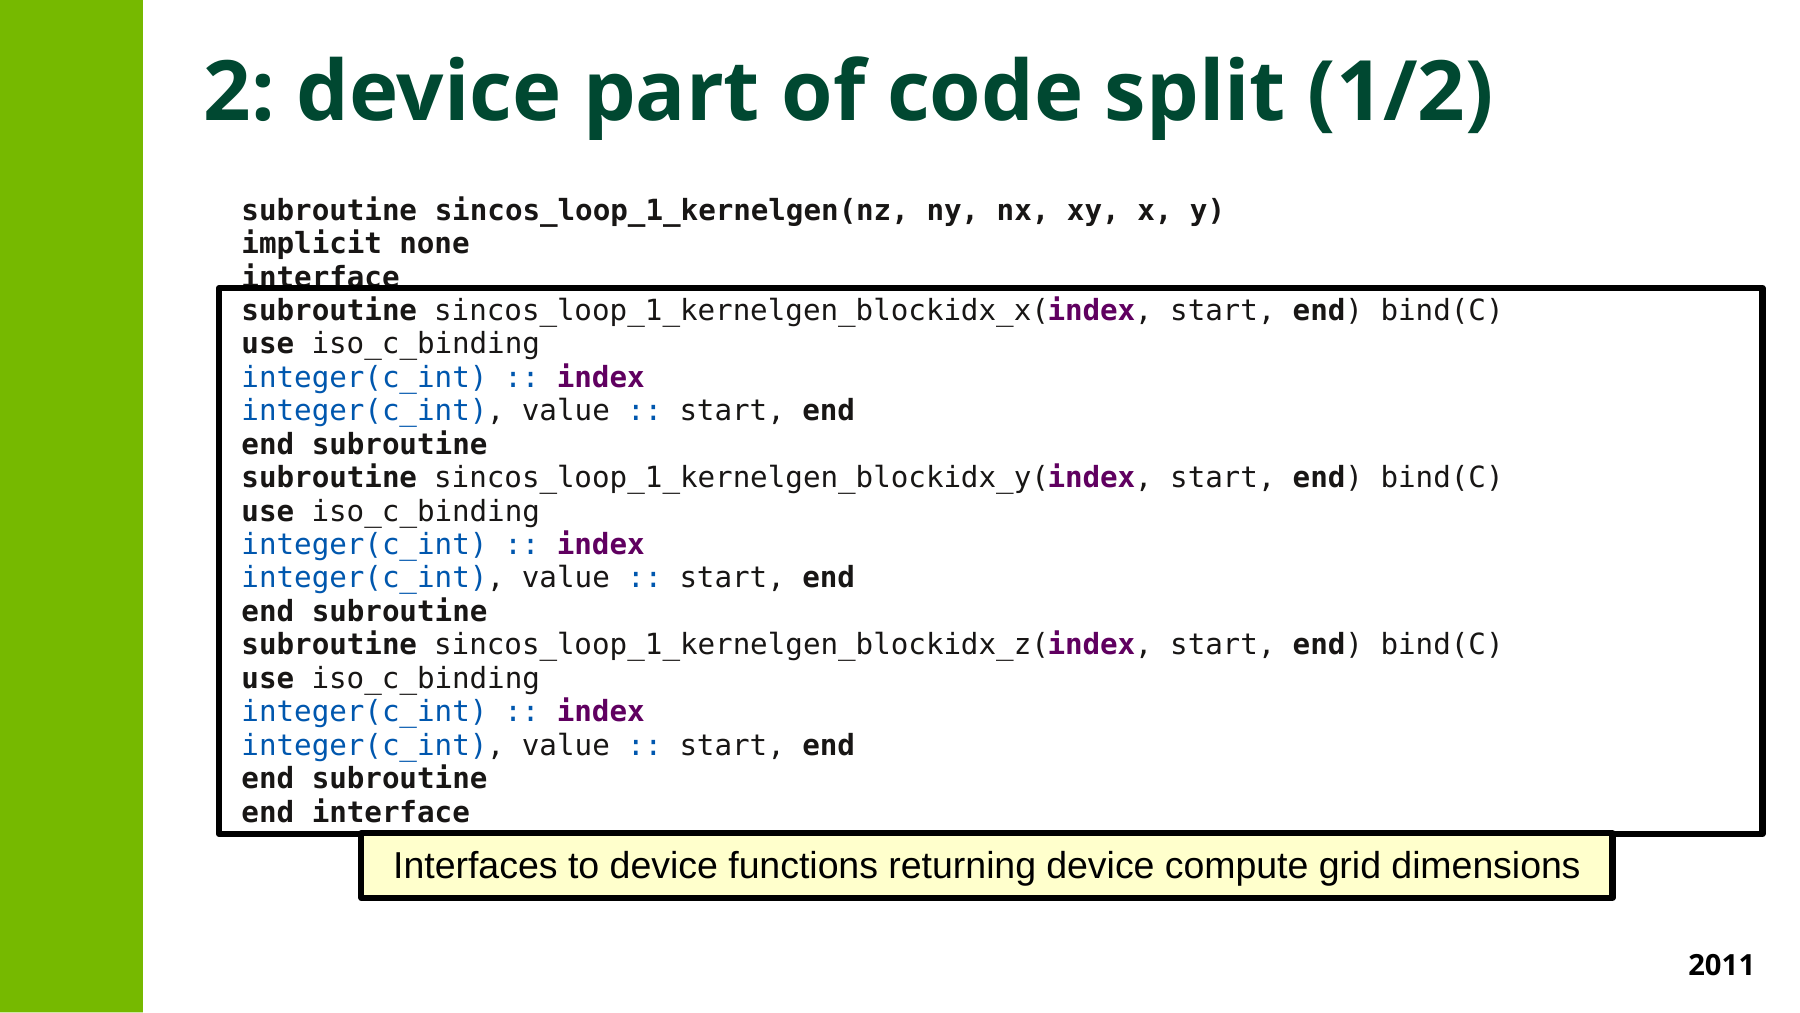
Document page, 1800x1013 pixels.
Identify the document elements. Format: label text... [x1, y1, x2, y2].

chart [240, 193, 1738, 285]
title 2: device part of code split (1/2) [188, 40, 1733, 211]
chart [240, 291, 1738, 831]
text_box Interfaces to device functions returning device compute grid dimensions [361, 833, 1613, 898]
chart [240, 837, 1738, 1013]
